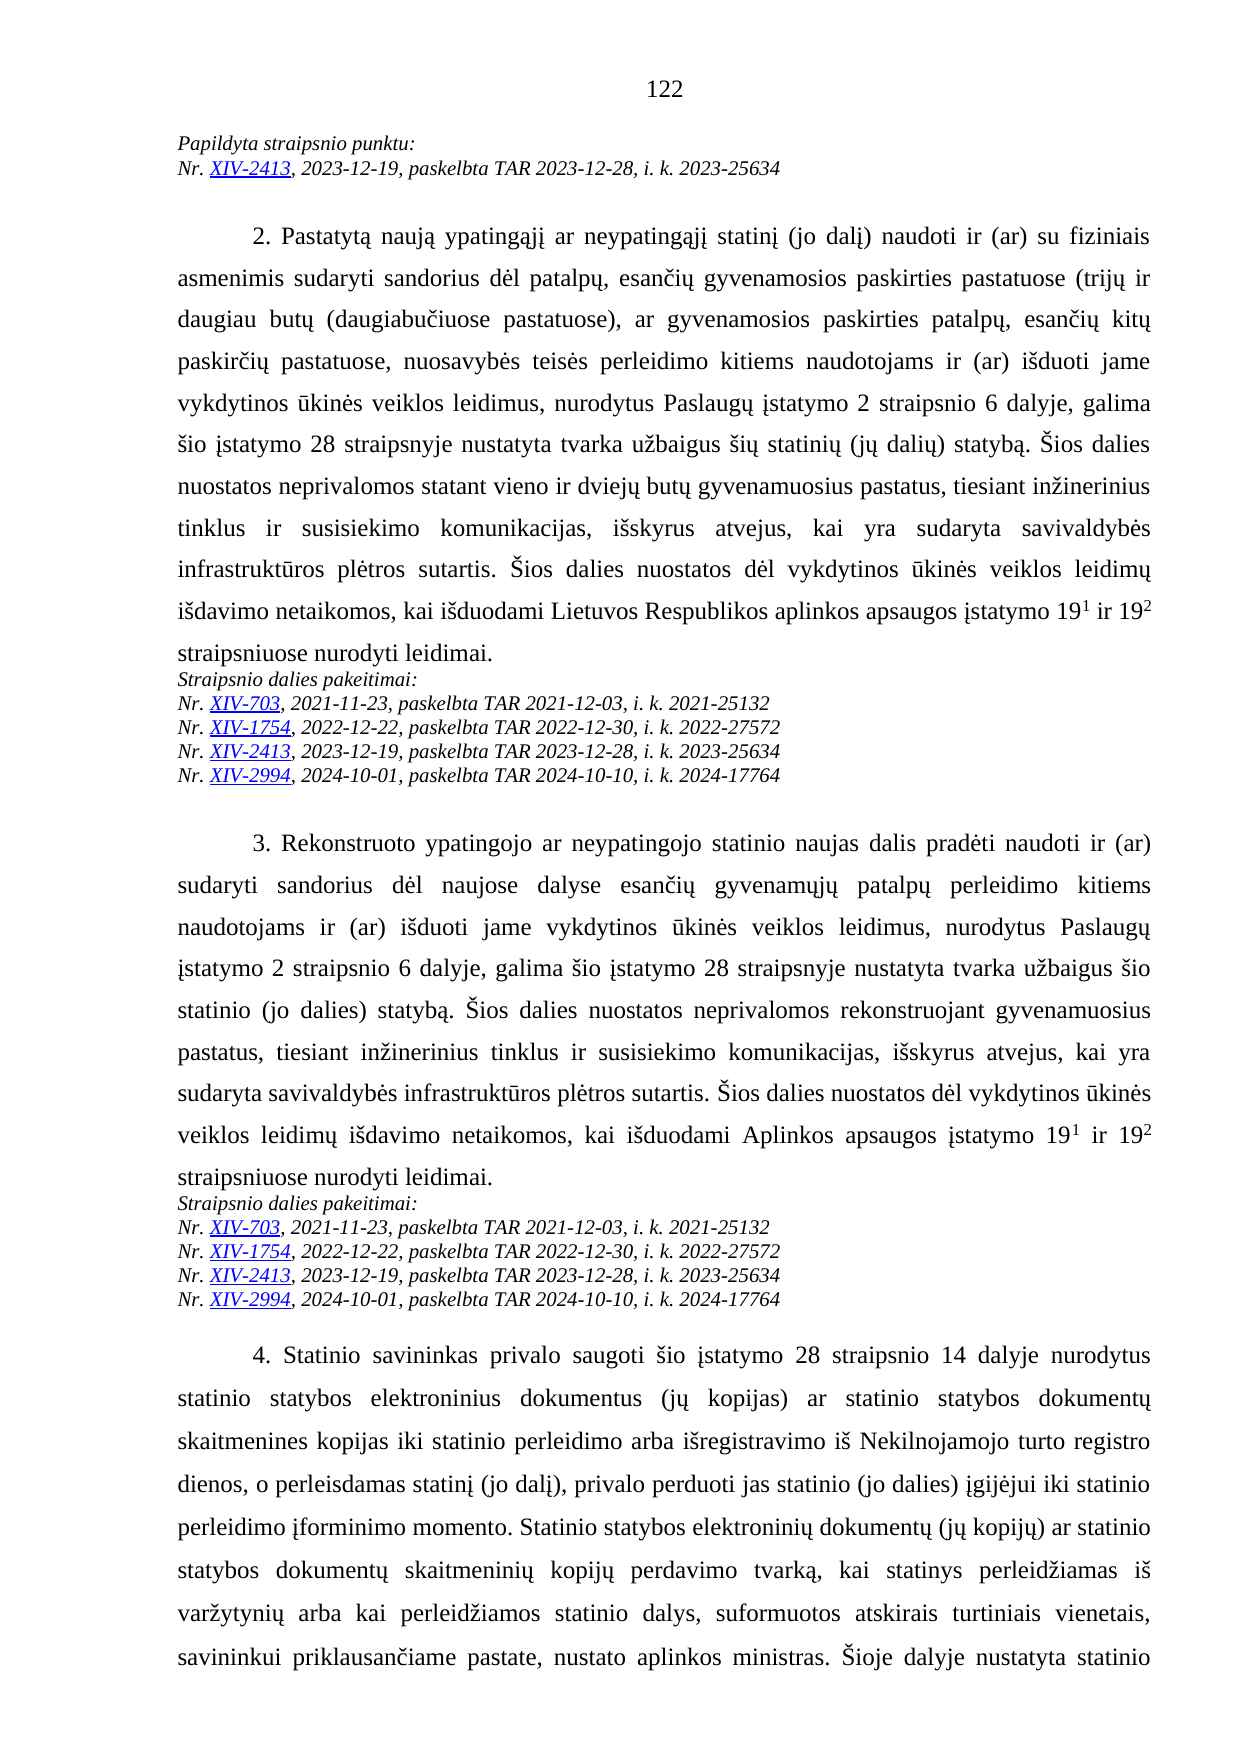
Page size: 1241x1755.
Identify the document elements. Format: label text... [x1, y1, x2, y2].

text Nr. XIV-1754, 2022-12-22, paskelbta TAR 2022-12-30, i. k. 2022-27572 [177, 1239, 1152, 1263]
text Straipsnio dalies pakeitimai: [177, 667, 1152, 691]
text Nr. XIV-2994, 2024-10-01, paskelbta TAR 2024-10-10, i. k. 2024-17764 [177, 1287, 1152, 1311]
text 4. Statinio savininkas privalo saugoti šio įstatymo 28 straipsnio 14 dalyje nurodytus statinio statybos elektroninius dokumentus (jų kopijas) ar statinio statybos dokumentų skaitmenines kopijas iki statinio perleidimo arba išregistravimo iš Nekilnojamojo turto registro dienos, o perleisdamas statinį (jo dalį), privalo perduoti jas statinio (jo dalies) įgijėjui iki statinio perleidimo įforminimo momento. Statinio statybos elektroninių dokumentų (jų kopijų) ar statinio statybos dokumentų skaitmeninių kopijų perdavimo tvarką, kai statinys perleidžiamas iš varžytynių arba kai perleidžiamos statinio dalys, suformuotos atskirais turtiniais vienetais, savininkui priklausančiame pastate, nustato aplinkos ministras. Šioje dalyje nustatyta statinio [177, 1340, 1152, 1670]
text Nr. XIV-2994, 2024-10-01, paskelbta TAR 2024-10-10, i. k. 2024-17764 [177, 763, 1152, 787]
text Straipsnio dalies pakeitimai: [177, 1191, 1152, 1215]
text Nr. XIV-2413, 2023-12-19, paskelbta TAR 2023-12-28, i. k. 2023-25634 [177, 739, 1152, 763]
text Nr. XIV-703, 2021-11-23, paskelbta TAR 2021-12-03, i. k. 2021-25132 [177, 1215, 1152, 1239]
text Nr. XIV-703, 2021-11-23, paskelbta TAR 2021-12-03, i. k. 2021-25132 [177, 691, 1152, 715]
text Nr. XIV-1754, 2022-12-22, paskelbta TAR 2022-12-30, i. k. 2022-27572 [177, 715, 1152, 739]
text Nr. XIV-2413, 2023-12-19, paskelbta TAR 2023-12-28, i. k. 2023-25634 [177, 155, 1152, 179]
text Nr. XIV-2413, 2023-12-19, paskelbta TAR 2023-12-28, i. k. 2023-25634 [177, 1263, 1152, 1287]
text 2. Pastatytą naują ypatingąjį ar neypatingąjį statinį (jo dalį) naudoti ir (ar) su fiziniais asmenimis sudaryti sandorius dėl patalpų, esančių gyvenamosios paskirties pastatuose (trijų ir daugiau butų (daugiabučiuose pastatuose), ar gyvenamosios paskirties patalpų, esančių kitų paskirčių pastatuose, nuosavybės teisės perleidimo kitiems naudotojams ir (ar) išduoti jame vykdytinos ūkinės veiklos leidimus, nurodytus Paslaugų įstatymo 2 straipsnio 6 dalyje, galima šio įstatymo 28 straipsnyje nustatyta tvarka užbaigus šių statinių (jų dalių) statybą. Šios dalies nuostatos neprivalomos statant vieno ir dviejų butų gyvenamuosius pastatus, tiesiant inžinerinius tinklus ir susisiekimo komunikacijas, išskyrus atvejus, kai yra sudaryta savivaldybės infrastruktūros plėtros sutartis. Šios dalies nuostatos dėl vykdytinos ūkinės veiklos leidimų išdavimo netaikomos, kai išduodami Lietuvos Respublikos aplinkos apsaugos įstatymo 191 ir 192 straipsniuose nurodyti leidimai. [177, 208, 1152, 667]
text Papildyta straipsnio punktu: [177, 131, 1152, 155]
text 3. Rekonstruoto ypatingojo ar neypatingojo statinio naujas dalis pradėti naudoti ir (ar) sudaryti sandorius dėl naujose dalyse esančių gyvenamųjų patalpų perleidimo kitiems naudotojams ir (ar) išduoti jame vykdytinos ūkinės veiklos leidimus, nurodytus Paslaugų įstatymo 2 straipsnio 6 dalyje, galima šio įstatymo 28 straipsnyje nustatyta tvarka užbaigus šio statinio (jo dalies) statybą. Šios dalies nuostatos neprivalomos rekonstruojant gyvenamuosius pastatus, tiesiant inžinerinius tinklus ir susisiekimo komunikacijas, išskyrus atvejus, kai yra sudaryta savivaldybės infrastruktūros plėtros sutartis. Šios dalies nuostatos dėl vykdytinos ūkinės veiklos leidimų išdavimo netaikomos, kai išduodami Aplinkos apsaugos įstatymo 191 ir 192 straipsniuose nurodyti leidimai. [177, 816, 1152, 1191]
